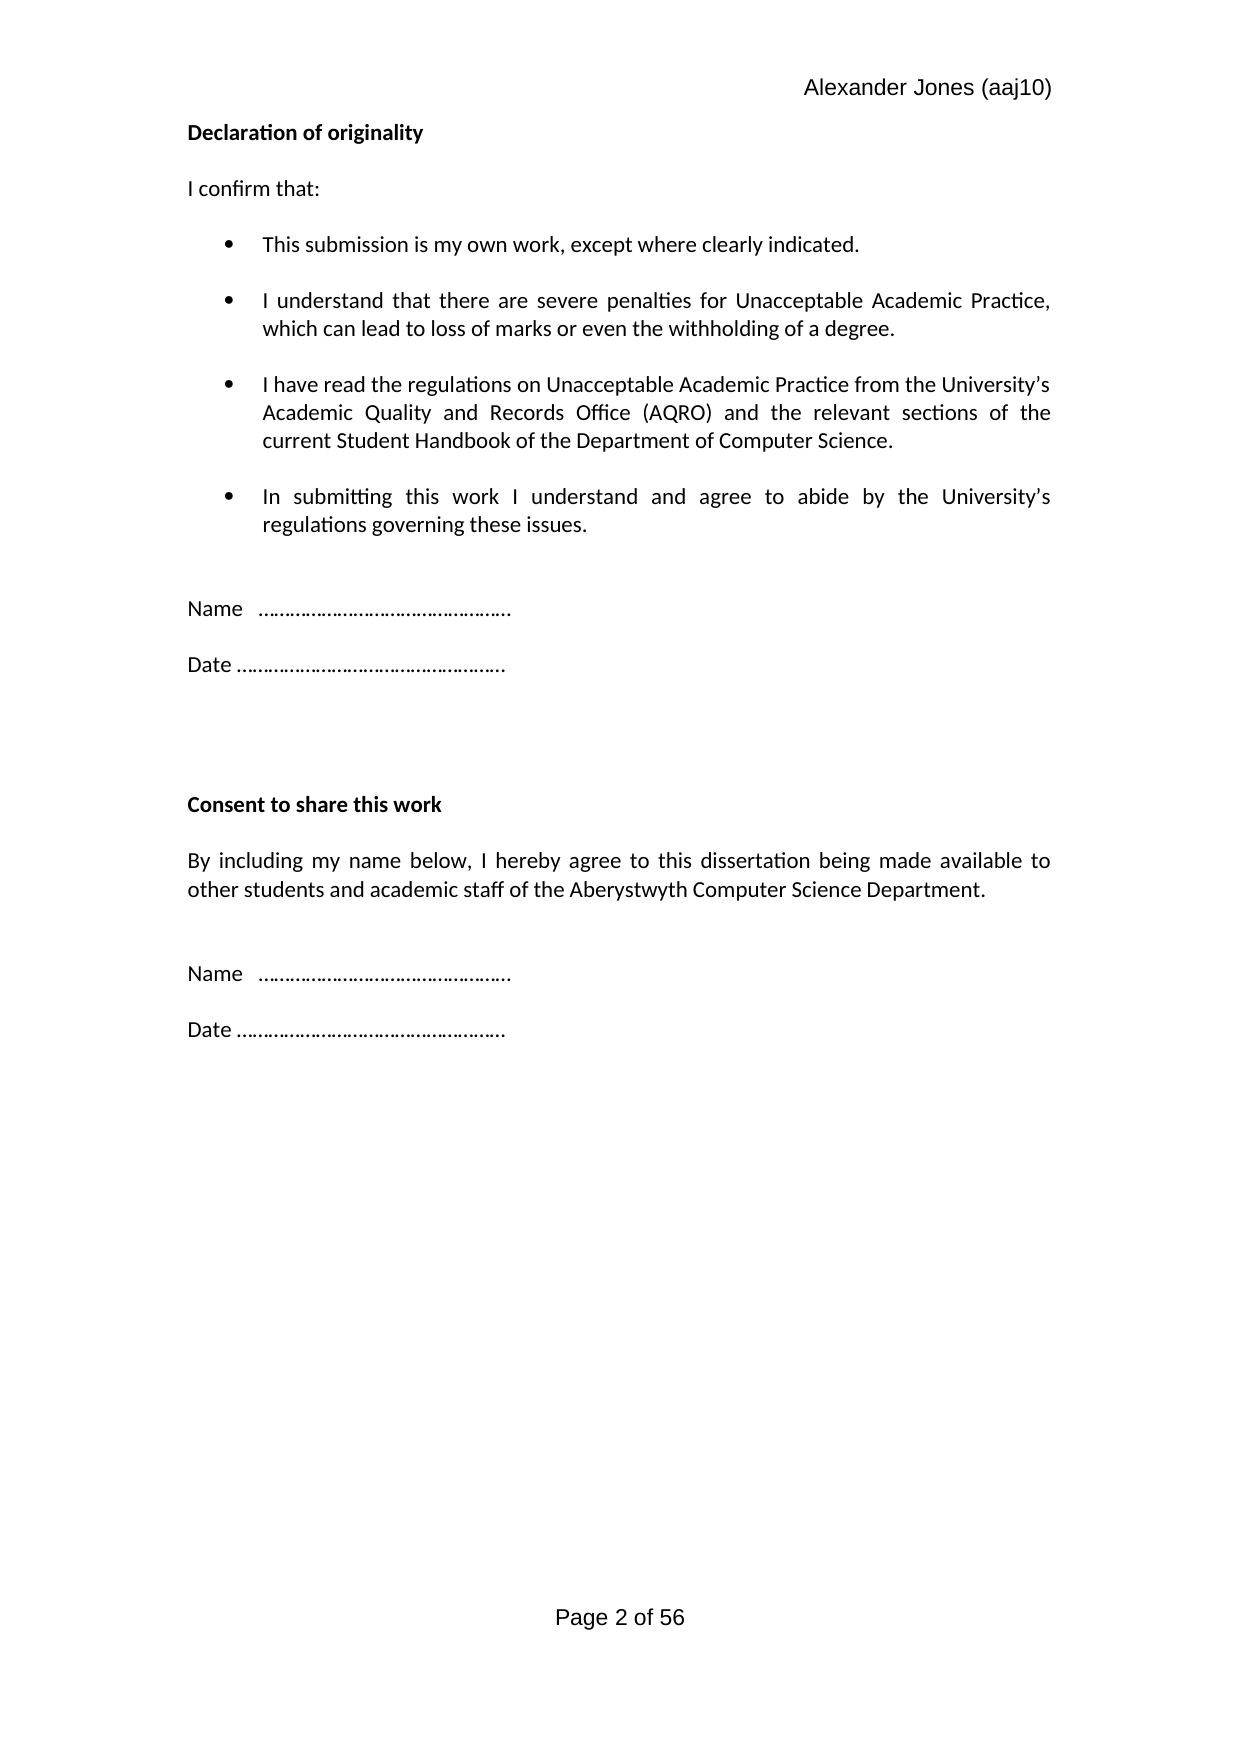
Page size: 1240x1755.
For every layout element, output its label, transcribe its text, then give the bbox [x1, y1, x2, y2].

text Name ………………………………………… [187, 959, 1052, 987]
text Date …………………………………………… [187, 1015, 1052, 1043]
list In submitting this work I understand and agree to abide by the University’s regulations governing these issues. [225, 482, 1052, 538]
text Declaration of originality [187, 118, 1052, 146]
list I understand that there are severe penalties for Unacceptable Academic Practice, which can lead to loss of marks or even the withholding of a degree. [225, 286, 1052, 342]
list This submission is my own work, except where clearly indicated. [225, 230, 1052, 258]
text I confirm that: [187, 174, 1052, 230]
text Name ………………………………………… [187, 594, 1052, 622]
text Consent to share this work [187, 791, 1052, 819]
text By including my name below, I hereby agree to this dissertation being made available to other students and academic staff of the Aberystwyth Computer Science Department. [187, 847, 1052, 903]
list I have read the regulations on Unacceptable Academic Practice from the University’s Academic Quality and Records Office (AQRO) and the relevant sections of the current Student Handbook of the Department of Computer Science. [225, 370, 1052, 454]
text Date …………………………………………… [187, 651, 1052, 678]
